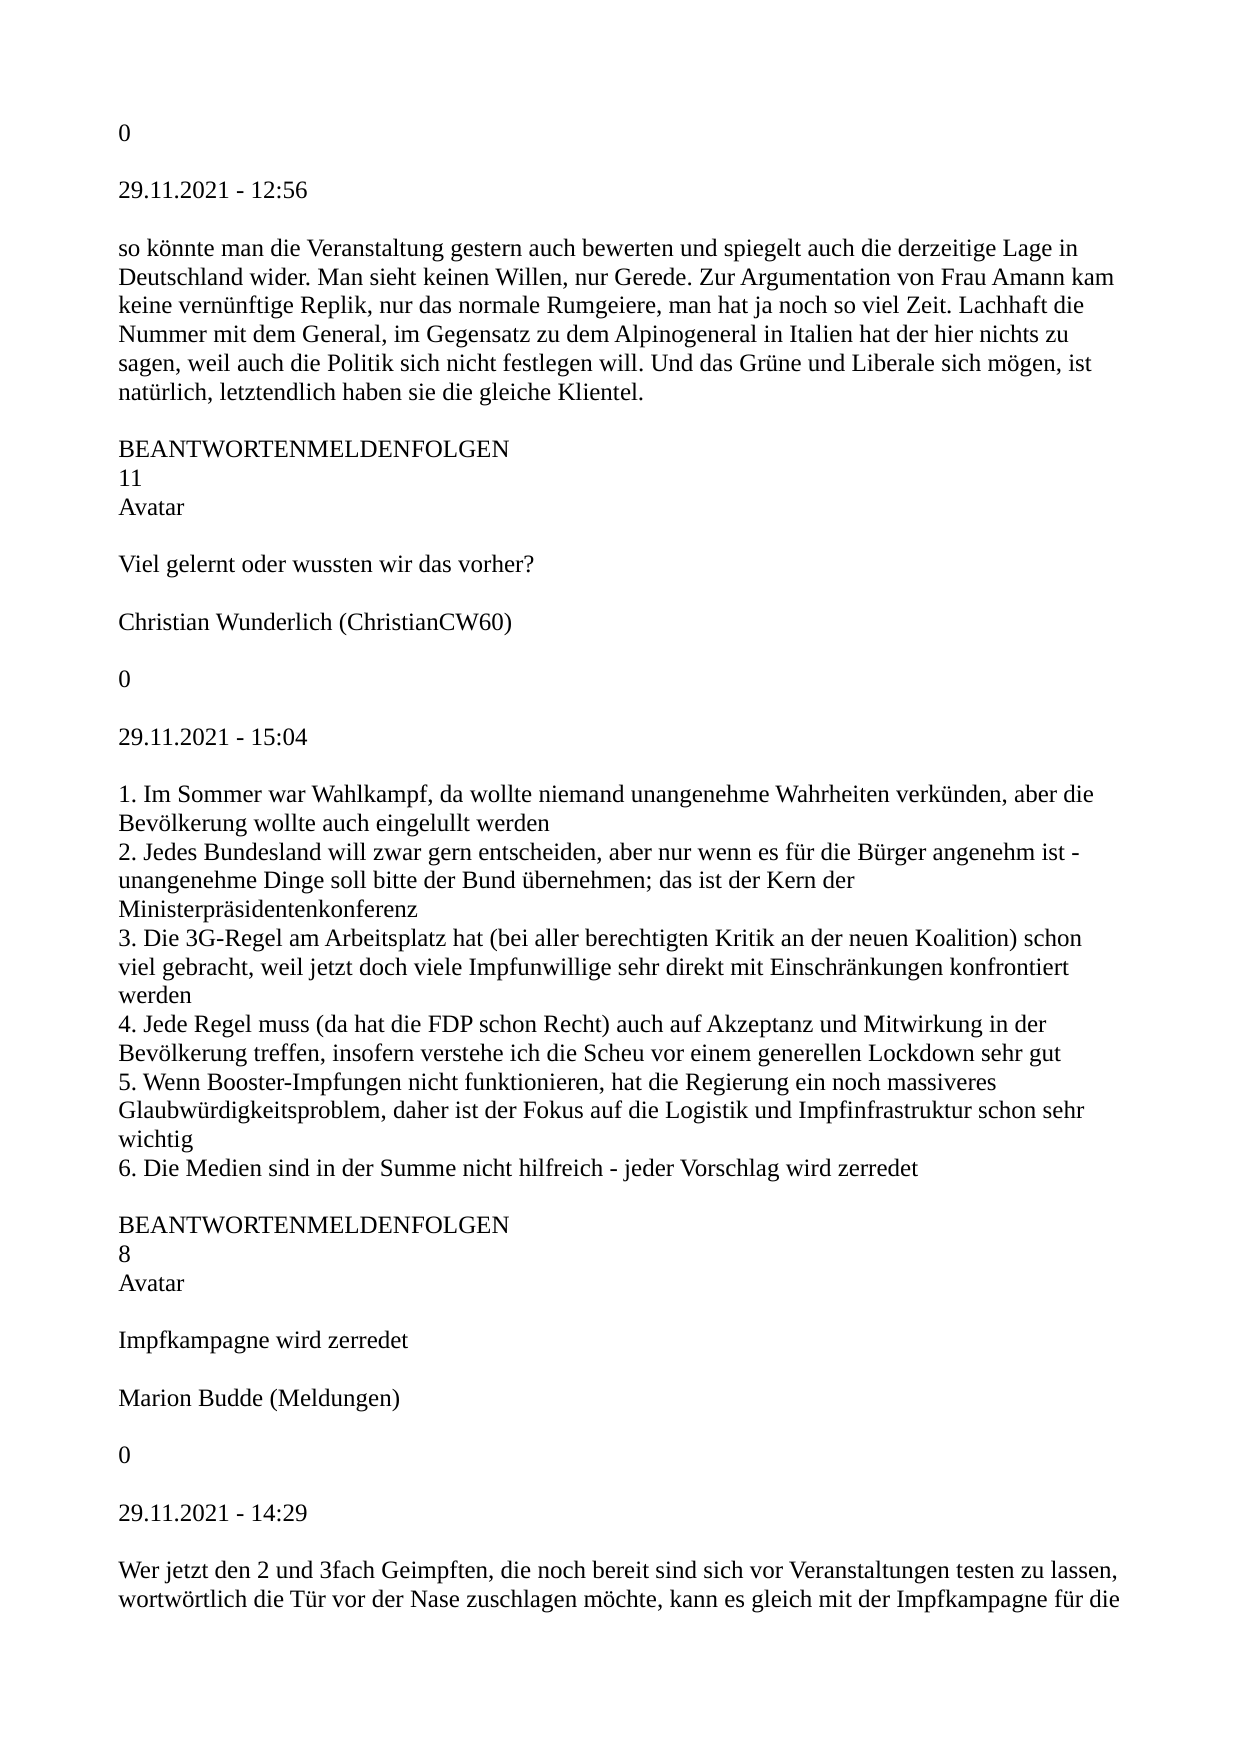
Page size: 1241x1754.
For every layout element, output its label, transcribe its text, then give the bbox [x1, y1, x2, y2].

text 29.11.2021 - 14:29 [118, 1498, 1122, 1527]
text Wer jetzt den 2 und 3fach Geimpften, die noch bereit sind sich vor Veranstaltungen testen zu lassen, wortwörtlich die Tür vor der Nase zuschlagen möchte, kann es gleich mit der Impfkampagne für die [118, 1556, 1122, 1613]
text 6. Die Medien sind in der Summe nicht hilfreich - jeder Vorschlag wird zerredet [118, 1153, 1122, 1182]
text 11 [118, 463, 1122, 492]
text Marion Budde (Meldungen) [118, 1383, 1122, 1412]
text 29.11.2021 - 15:04 [118, 722, 1122, 751]
text Avatar [118, 1268, 1122, 1297]
text 29.11.2021 - 12:56 [118, 176, 1122, 204]
text 2. Jedes Bundesland will zwar gern entscheiden, aber nur wenn es für die Bürger angenehm ist -unangenehme Dinge soll bitte der Bund übernehmen; das ist der Kern der Ministerpräsidentenkonferenz [118, 837, 1122, 923]
text so könnte man die Veranstaltung gestern auch bewerten und spiegelt auch die derzeitige Lage in Deutschland wider. Man sieht keinen Willen, nur Gerede. Zur Argumentation von Frau Amann kam keine vernünftige Replik, nur das normale Rumgeiere, man hat ja noch so viel Zeit. Lachhaft die Nummer mit dem General, im Gegensatz zu dem Alpinogeneral in Italien hat der hier nichts zu sagen, weil auch die Politik sich nicht festlegen will. Und das Grüne und Liberale sich mögen, ist natürlich, letztendlich haben sie die gleiche Klientel. [118, 233, 1122, 406]
text 3. Die 3G-Regel am Arbeitsplatz hat (bei aller berechtigten Kritik an der neuen Koalition) schon viel gebracht, weil jetzt doch viele Impfunwillige sehr direkt mit Einschränkungen konfrontiert werden [118, 923, 1122, 1009]
text BEANTWORTENMELDENFOLGEN [118, 1211, 1122, 1239]
text BEANTWORTENMELDENFOLGEN [118, 434, 1122, 463]
text 1. Im Sommer war Wahlkampf, da wollte niemand unangenehme Wahrheiten verkünden, aber die Bevölkerung wollte auch eingelullt werden [118, 779, 1122, 837]
text 0 [118, 118, 1122, 147]
text 4. Jede Regel muss (da hat die FDP schon Recht) auch auf Akzeptanz und Mitwirkung in der Bevölkerung treffen, insofern verstehe ich die Scheu vor einem generellen Lockdown sehr gut [118, 1009, 1122, 1067]
text 0 [118, 1441, 1122, 1469]
text 5. Wenn Booster-Impfungen nicht funktionieren, hat die Regierung ein noch massiveres Glaubwürdigkeitsproblem, daher ist der Fokus auf die Logistik und Impfinfrastruktur schon sehr wichtig [118, 1067, 1122, 1153]
text Christian Wunderlich (ChristianCW60) [118, 607, 1122, 636]
text 8 [118, 1239, 1122, 1268]
text Impfkampagne wird zerredet [118, 1326, 1122, 1354]
text Viel gelernt oder wussten wir das vorher? [118, 549, 1122, 578]
text 0 [118, 664, 1122, 693]
text Avatar [118, 492, 1122, 521]
